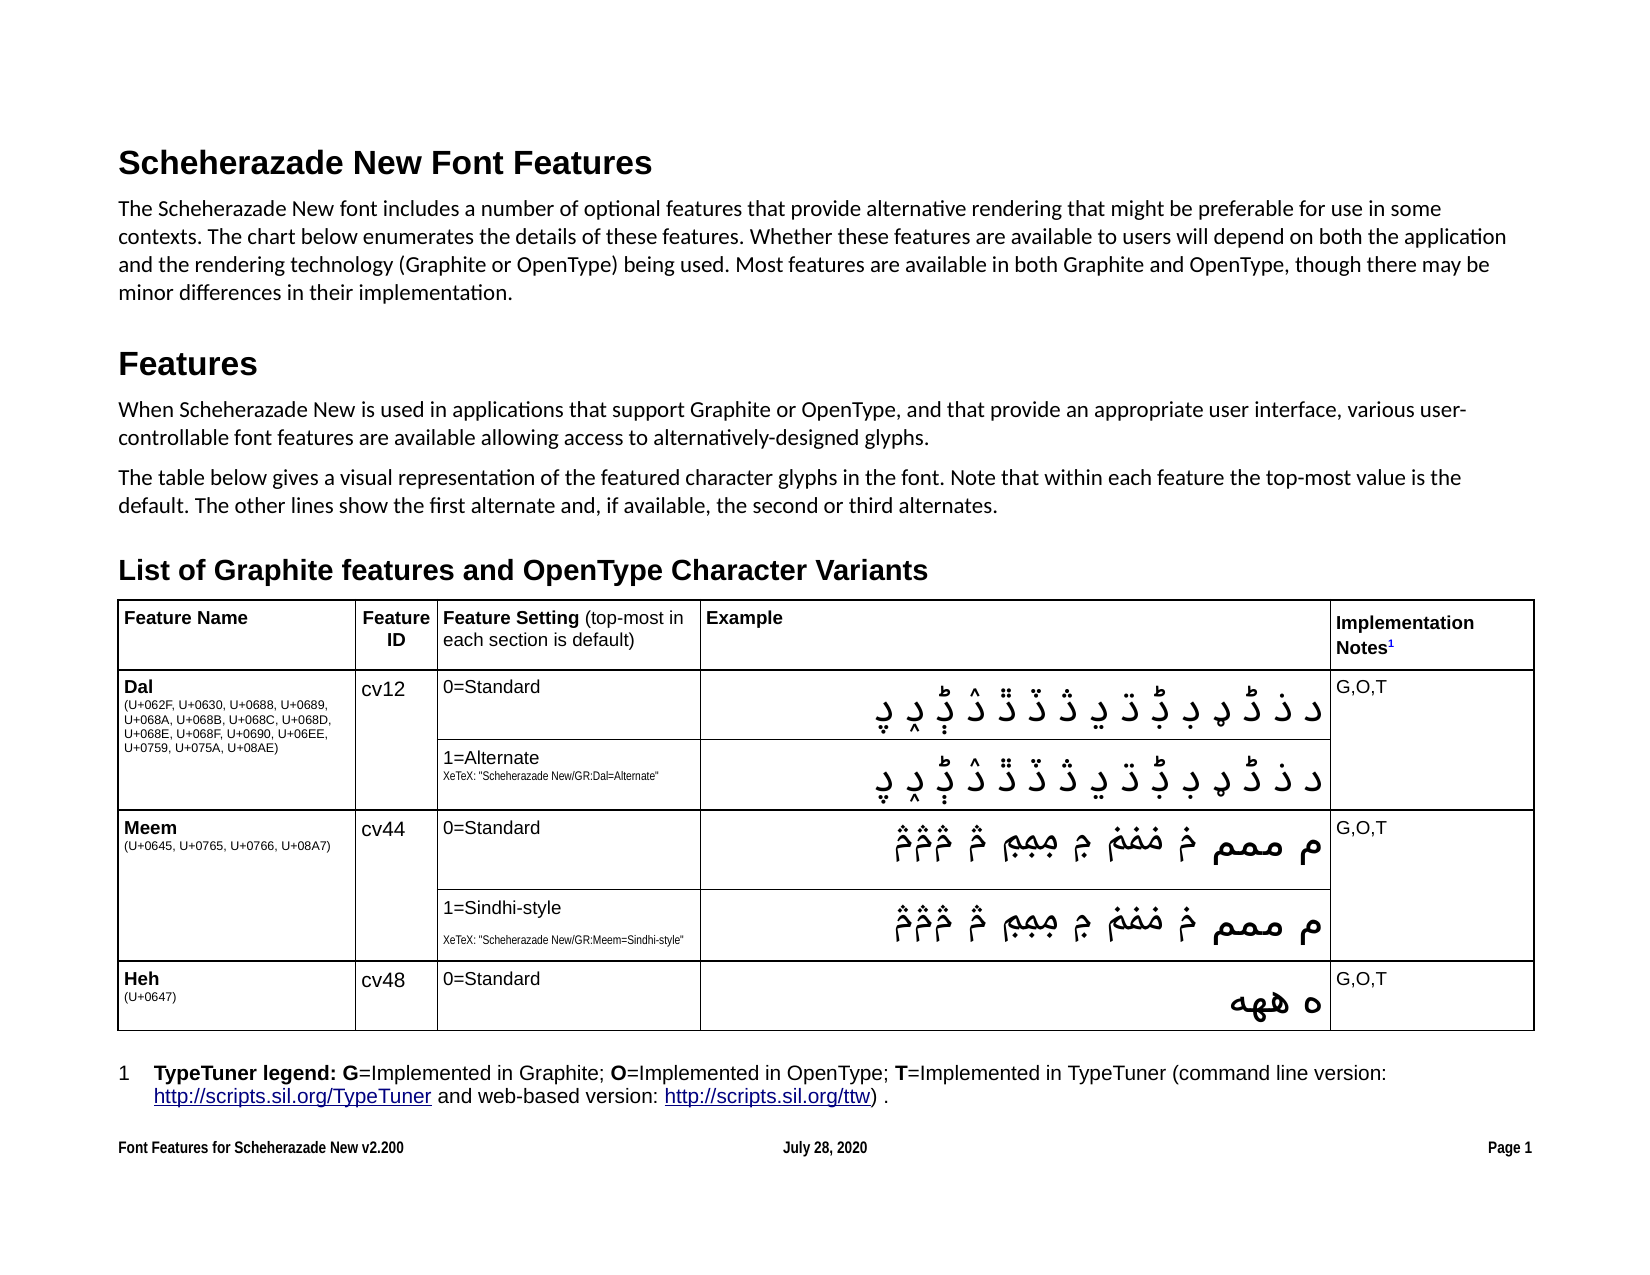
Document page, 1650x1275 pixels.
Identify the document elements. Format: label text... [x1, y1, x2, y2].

table_cell د ذ ڈ ډ ڊ ڋ ڌ ڍ ڎ ڏ ڐ ۮ ݙ ݚ ࢮ [701, 740, 1330, 809]
text The Scheherazade New font includes a number of optional features that provide alternative rendering that might be preferable for use in some contexts. The chart below enumerates the details of these features. Whether these features are available to users will depend on both the application and the rendering technology (Graphite or OpenType) being used. Most features are available in both Graphite and OpenType, though there may be minor differences in their implementation. [118, 194, 1532, 306]
subtitle List of Graphite features and OpenType Character Variants [118, 553, 1532, 586]
subtitle Features [118, 344, 1532, 382]
text When Scheherazade New is used in applications that support Graphite or OpenType, and that provide an appropriate user interface, various user-controllable font features are available allowing access to alternatively-designed glyphs. [118, 395, 1532, 451]
table_cell 0=Standard [438, 671, 700, 739]
table_cell 0=Standard [438, 962, 700, 1030]
text The table below gives a visual representation of the featured character glyphs in the font. Note that within each feature the top-most value is the default. The other lines show the first alternate and, if available, the second or third alternates. [118, 463, 1532, 519]
table_cell Meem (U+0645, U+0765, U+0766, U+08A7) [119, 811, 355, 960]
table_cell Dal (U+062F, U+0630, U+0688, U+0689, U+068A, U+068B, U+068C, U+068D, U+068E, U+068F, U+0690, U+06EE, U+0759, U+075A, U+08AE) [119, 671, 355, 809]
table_cell G,O,T [1331, 811, 1533, 960]
table_cell 1=Sindhi-style XeTeX: "Scheherazade New/GR:Meem=Sindhi-style" [438, 890, 700, 960]
table_header Example [701, 601, 1330, 668]
table_cell د ذ ڈ ډ ڊ ڋ ڌ ڍ ڎ ڏ ڐ ۮ ݙ ݚ ࢮ [701, 671, 1330, 739]
table_cell G,O,T [1331, 962, 1533, 1030]
table_header Implementation Notes [1331, 601, 1533, 668]
table_cell 0=Standard [438, 811, 700, 889]
table_cell cv48 [356, 962, 437, 1030]
table_cell م ممم ݥ ݥݥݥ ݦ ݦݦݦ ࢧ ࢧࢧࢧ [701, 811, 1330, 889]
table_cell م ممم ݥ ݥݥݥ ݦ ݦݦݦ ࢧ ࢧࢧࢧ [701, 890, 1330, 960]
table_header Feature Name [119, 601, 355, 668]
table_cell G,O,T [1331, 671, 1533, 809]
table_cell cv44 [356, 811, 437, 960]
table_cell ه ههه [701, 962, 1330, 1030]
table_header Feature Setting (top-most in each section is default) [438, 601, 700, 668]
table_cell 1=Alternate XeTeX: "Scheherazade New/GR:Dal=Alternate" [438, 740, 700, 809]
table_header Feature ID [356, 601, 437, 668]
table_cell cv12 [356, 671, 437, 809]
subtitle Scheherazade New Font Features [118, 143, 1532, 182]
table_cell Heh (U+0647) [119, 962, 355, 1030]
